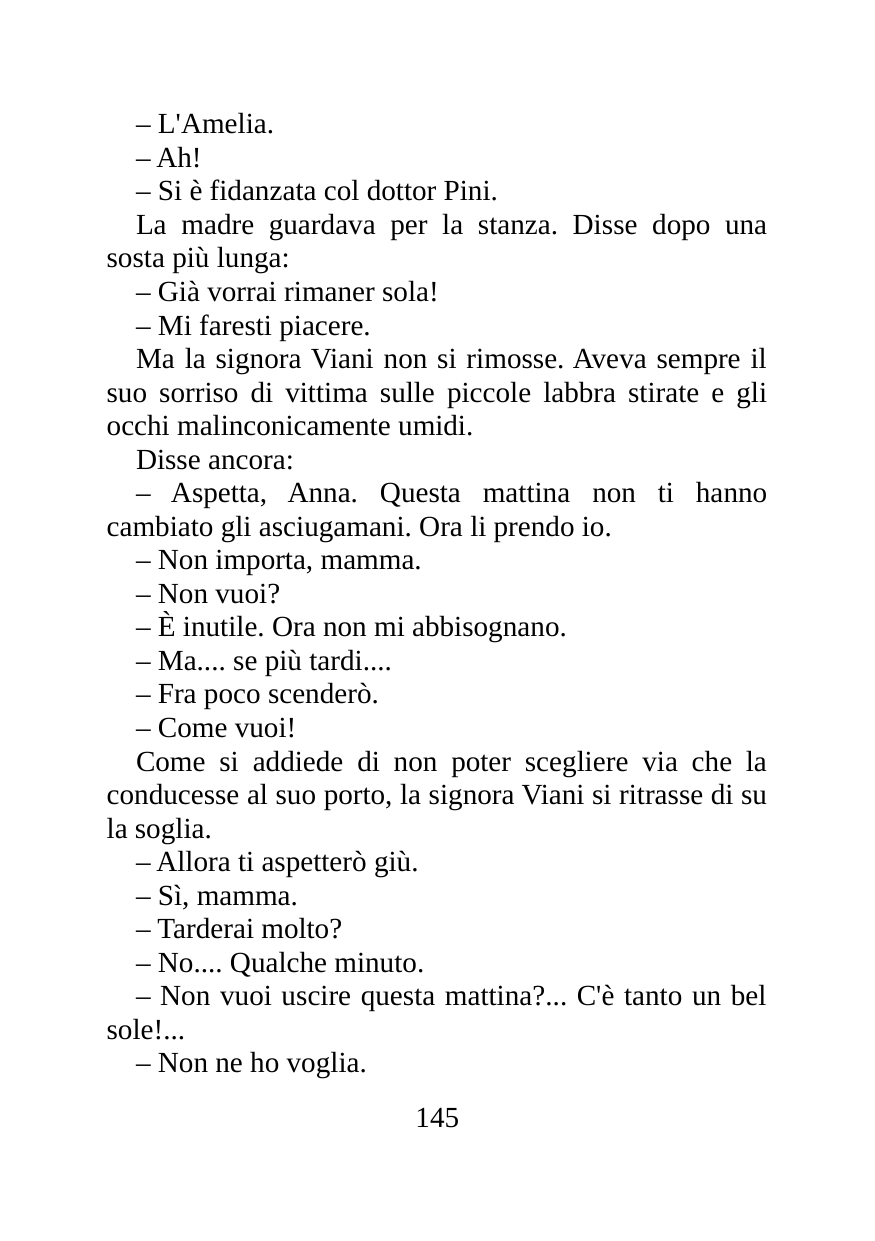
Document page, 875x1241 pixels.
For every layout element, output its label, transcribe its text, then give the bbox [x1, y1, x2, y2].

text ‒ È inutile. Ora non mi abbisognano. [106, 609, 768, 643]
text ‒ L'Amelia. [106, 106, 768, 140]
text ‒ Tarderai molto? [106, 911, 768, 945]
text ‒ Aspetta, Anna. Questa mattina non ti hanno cambiato gli asciugamani. Ora li prendo io. [106, 475, 768, 542]
text ‒ Si è fidanzata col dottor Pini. [106, 173, 768, 207]
text ‒ Non ne ho voglia. [106, 1046, 768, 1079]
text ‒ Sì, mamma. [106, 878, 768, 911]
text ‒ Già vorrai rimaner sola! [106, 274, 768, 308]
text ‒ Non vuoi uscire questa mattina?... C'è tanto un bel sole!... [106, 978, 768, 1046]
text ‒ Non vuoi? [106, 576, 768, 609]
text ‒ Non importa, mamma. [106, 542, 768, 576]
text Ma la signora Viani non si rimosse. Aveva sempre il suo sorriso di vittima sulle piccole labbra stirate e gli occhi malinconicamente umidi. [106, 341, 768, 442]
text ‒ No.... Qualche minuto. [106, 945, 768, 978]
text ‒ Come vuoi! [106, 710, 768, 744]
text La madre guardava per la stanza. Disse dopo una sosta più lunga: [106, 207, 768, 274]
text ‒ Allora ti aspetterò giù. [106, 844, 768, 878]
text ‒ Ah! [106, 140, 768, 173]
text ‒ Ma.... se più tardi.... [106, 643, 768, 677]
text Disse ancora: [106, 442, 768, 475]
text Come si addiede di non poter scegliere via che la conducesse al suo porto, la signora Viani si ritrasse di su la soglia. [106, 744, 768, 844]
text ‒ Fra poco scenderò. [106, 677, 768, 710]
text ‒ Mi faresti piacere. [106, 308, 768, 341]
